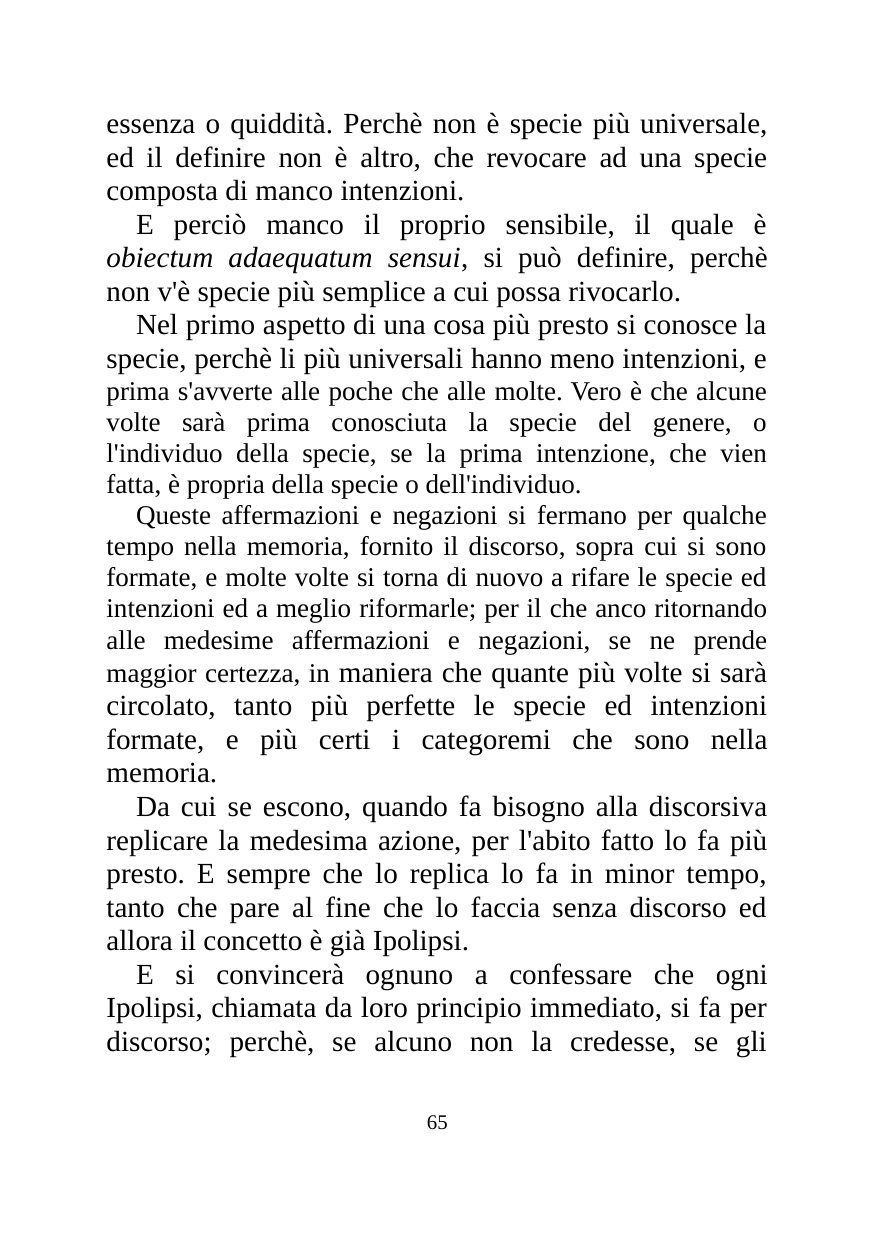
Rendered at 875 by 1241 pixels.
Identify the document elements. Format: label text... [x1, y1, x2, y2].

text Nel primo aspetto di una cosa più presto si conosce la specie, perchè li più universali hanno meno intenzioni, e prima s'avverte alle poche che alle molte. Vero è che alcune volte sarà prima conosciuta la specie del genere, o l'individuo della specie, se la prima intenzione, che vien fatta, è propria della specie o dell'individuo. [106, 307, 768, 499]
text E perciò manco il proprio sensibile, il quale è obiectum adaequatum sensui, si può definire, perchè non v'è specie più semplice a cui possa rivocarlo. [106, 207, 768, 307]
text Queste affermazioni e negazioni si fermano per qualche tempo nella memoria, fornito il discorso, sopra cui si sono formate, e molte volte si torna di nuovo a rifare le specie ed intenzioni ed a meglio riformarle; per il che anco ritornando alle medesime affermazioni e negazioni, se ne prende maggior certezza, in maniera che quante più volte si sarà circolato, tanto più perfette le specie ed intenzioni formate, e più certi i categoremi che sono nella memoria. [106, 499, 768, 789]
text E si convincerà ognuno a confessare che ogni Ipolipsi, chiamata da loro principio immediato, si fa per discorso; perchè, se alcuno non la credesse, se gli [106, 957, 768, 1057]
text essenza o quiddità. Perchè non è specie più universale, ed il definire non è altro, che revocare ad una specie composta di manco intenzioni. [106, 106, 768, 207]
text Da cui se escono, quando fa bisogno alla discorsiva replicare la medesima azione, per l'abito fatto lo fa più presto. E sempre che lo replica lo fa in minor tempo, tanto che pare al fine che lo faccia senza discorso ed allora il concetto è già Ipolipsi. [106, 789, 768, 957]
